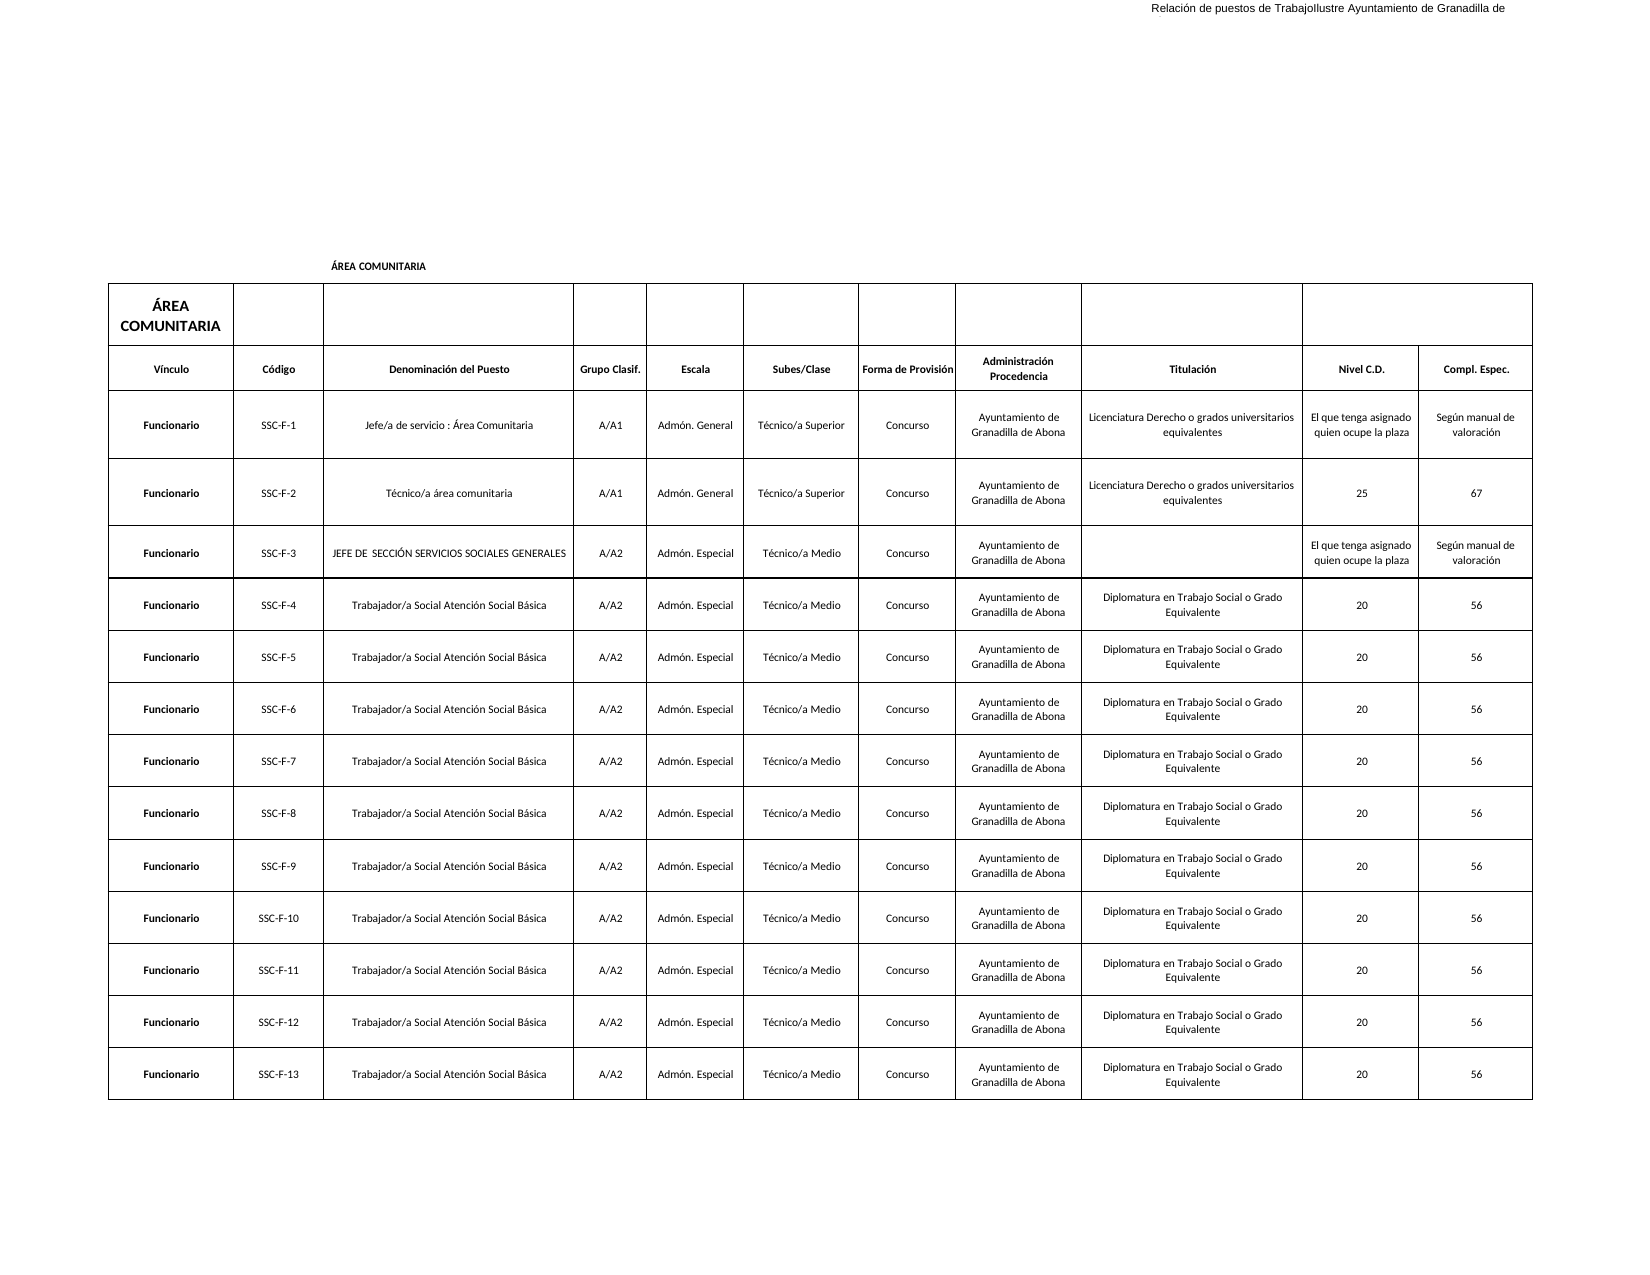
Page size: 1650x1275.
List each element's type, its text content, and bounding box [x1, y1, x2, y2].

table_cell Ayuntamiento de Granadilla de Abona [956, 526, 1081, 577]
table_cell A/A2 [574, 526, 646, 577]
table_cell [1303, 284, 1532, 345]
table_cell Técnico/a Medio [744, 683, 858, 734]
table_cell [574, 284, 646, 345]
table_cell Ayuntamiento de Granadilla de Abona [956, 787, 1081, 838]
table_cell Diplomatura en Trabajo Social o Grado Equivalente [1082, 631, 1302, 682]
table_cell 56 [1419, 683, 1532, 734]
table_cell SSC-F-7 [234, 735, 323, 786]
table_cell Trabajador/a Social Atención Social Básica [324, 683, 573, 734]
table_cell A/A2 [574, 944, 646, 995]
table_cell Concurso [859, 944, 955, 995]
table_cell Funcionario [109, 683, 233, 734]
table_cell SSC-F-10 [234, 892, 323, 943]
table_cell [859, 284, 955, 345]
table_cell Técnico/a Medio [744, 840, 858, 891]
table_cell Funcionario [109, 526, 233, 577]
table_cell 56 [1419, 840, 1532, 891]
table_cell Trabajador/a Social Atención Social Básica [324, 840, 573, 891]
table_cell Concurso [859, 631, 955, 682]
table_cell Concurso [859, 1048, 955, 1099]
table_cell Ayuntamiento de Granadilla de Abona [956, 735, 1081, 786]
table_cell Ayuntamiento de Granadilla de Abona [956, 391, 1081, 458]
table_cell [1082, 284, 1302, 345]
table_cell Técnico/a Medio [744, 579, 858, 630]
table_cell SSC-F-12 [234, 996, 323, 1047]
table_cell Ayuntamiento de Granadilla de Abona [956, 683, 1081, 734]
table_cell [234, 284, 323, 345]
table_cell Según manual de valoración [1419, 526, 1532, 577]
table_cell Técnico/a Medio [744, 996, 858, 1047]
table_cell Diplomatura en Trabajo Social o Grado Equivalente [1082, 944, 1302, 995]
table_header ÁREA COMUNITARIA [108, 251, 646, 283]
table_cell Funcionario [109, 735, 233, 786]
table_cell 20 [1303, 996, 1418, 1047]
table_cell Trabajador/a Social Atención Social Básica [324, 631, 573, 682]
table_cell SSC-F-4 [234, 579, 323, 630]
table_cell Técnico/a Medio [744, 892, 858, 943]
table_cell SSC-F-11 [234, 944, 323, 995]
table_cell Administración Procedencia [956, 346, 1081, 390]
table_cell Titulación [1082, 346, 1302, 390]
table_cell 56 [1419, 631, 1532, 682]
table_cell SSC-F-2 [234, 459, 323, 525]
table_cell SSC-F-3 [234, 526, 323, 577]
table_cell A/A2 [574, 787, 646, 838]
table_cell Técnico/a Medio [744, 787, 858, 838]
table_cell Admón. Especial [647, 683, 743, 734]
table_cell Diplomatura en Trabajo Social o Grado Equivalente [1082, 840, 1302, 891]
table_cell Ayuntamiento de Granadilla de Abona [956, 944, 1081, 995]
table_cell A/A2 [574, 683, 646, 734]
table_cell 25 [1303, 459, 1418, 525]
table_cell Funcionario [109, 391, 233, 458]
table_cell Concurso [859, 735, 955, 786]
table_cell Concurso [859, 996, 955, 1047]
table_cell Admón. Especial [647, 579, 743, 630]
table_cell A/A2 [574, 1048, 646, 1099]
table_cell Técnico/a Medio [744, 1048, 858, 1099]
table_cell 20 [1303, 1048, 1418, 1099]
table_cell El que tenga asignado quien ocupe la plaza [1303, 526, 1418, 577]
table_cell Admón. Especial [647, 840, 743, 891]
table_cell Concurso [859, 391, 955, 458]
table_cell 56 [1419, 944, 1532, 995]
table_cell Vínculo [109, 346, 233, 390]
table_cell Subes/Clase [744, 346, 858, 390]
table_cell A/A1 [574, 459, 646, 525]
table_cell ÁREA COMUNITARIA [109, 284, 233, 345]
table_cell 20 [1303, 787, 1418, 838]
table_cell SSC-F-6 [234, 683, 323, 734]
table_cell Técnico/a Medio [744, 631, 858, 682]
table_cell 56 [1419, 735, 1532, 786]
table_cell [956, 284, 1081, 345]
table_cell Admón. Especial [647, 735, 743, 786]
table_cell 56 [1419, 1048, 1532, 1099]
table_cell [1082, 526, 1302, 577]
table_cell Ayuntamiento de Granadilla de Abona [956, 631, 1081, 682]
table_cell Funcionario [109, 944, 233, 995]
table_cell Admón. Especial [647, 787, 743, 838]
table_cell [324, 284, 573, 345]
table_cell Ayuntamiento de Granadilla de Abona [956, 892, 1081, 943]
table_cell 56 [1419, 996, 1532, 1047]
table_cell 20 [1303, 631, 1418, 682]
table_cell Grupo Clasif. [574, 346, 646, 390]
table_cell Admón. Especial [647, 944, 743, 995]
table_cell Según manual de valoración [1419, 391, 1532, 458]
table_cell Concurso [859, 459, 955, 525]
table_cell Código [234, 346, 323, 390]
table_cell Trabajador/a Social Atención Social Básica [324, 1048, 573, 1099]
table_cell 20 [1303, 892, 1418, 943]
table_cell Admón. Especial [647, 526, 743, 577]
table_cell 20 [1303, 735, 1418, 786]
table_cell Trabajador/a Social Atención Social Básica [324, 735, 573, 786]
table_cell Concurso [859, 892, 955, 943]
table_cell Diplomatura en Trabajo Social o Grado Equivalente [1082, 892, 1302, 943]
table_cell JEFE DE SECCIÓN SERVICIOS SOCIALES GENERALES [324, 526, 573, 577]
table_cell A/A2 [574, 840, 646, 891]
table_cell Funcionario [109, 1048, 233, 1099]
table_cell Escala [647, 346, 743, 390]
table_cell SSC-F-1 [234, 391, 323, 458]
table_cell A/A1 [574, 391, 646, 458]
table_cell Diplomatura en Trabajo Social o Grado Equivalente [1082, 787, 1302, 838]
table_cell Concurso [859, 683, 955, 734]
table_cell Funcionario [109, 996, 233, 1047]
table_cell 20 [1303, 579, 1418, 630]
table_cell Concurso [859, 787, 955, 838]
table_cell Admón. Especial [647, 1048, 743, 1099]
table_cell A/A2 [574, 892, 646, 943]
table_cell Ayuntamiento de Granadilla de Abona [956, 996, 1081, 1047]
table_cell Funcionario [109, 579, 233, 630]
table_cell 56 [1419, 579, 1532, 630]
table_cell 20 [1303, 944, 1418, 995]
table_cell SSC-F-9 [234, 840, 323, 891]
table_cell SSC-F-8 [234, 787, 323, 838]
table_cell Funcionario [109, 892, 233, 943]
table_cell Concurso [859, 526, 955, 577]
table_cell Ayuntamiento de Granadilla de Abona [956, 840, 1081, 891]
table_cell 20 [1303, 840, 1418, 891]
table_cell Compl. Espec. [1419, 346, 1532, 390]
table_cell Jefe/a de servicio : Área Comunitaria [324, 391, 573, 458]
table_cell 20 [1303, 683, 1418, 734]
table_cell Trabajador/a Social Atención Social Básica [324, 787, 573, 838]
table_cell Técnico/a Medio [744, 735, 858, 786]
table_cell Diplomatura en Trabajo Social o Grado Equivalente [1082, 996, 1302, 1047]
table_cell Diplomatura en Trabajo Social o Grado Equivalente [1082, 1048, 1302, 1099]
table_cell Funcionario [109, 631, 233, 682]
table_cell A/A2 [574, 579, 646, 630]
table_cell Admón. General [647, 391, 743, 458]
table_cell Trabajador/a Social Atención Social Básica [324, 892, 573, 943]
table_cell Nivel C.D. [1303, 346, 1418, 390]
table_cell A/A2 [574, 631, 646, 682]
table_cell Concurso [859, 579, 955, 630]
table_cell Concurso [859, 840, 955, 891]
table_cell Funcionario [109, 459, 233, 525]
table_cell A/A2 [574, 735, 646, 786]
table_cell 67 [1419, 459, 1532, 525]
table_cell Funcionario [109, 787, 233, 838]
table_cell 56 [1419, 787, 1532, 838]
table_cell Admón. General [647, 459, 743, 525]
table_cell Licenciatura Derecho o grados universitarios equivalentes [1082, 391, 1302, 458]
table_cell Técnico/a Medio [744, 944, 858, 995]
table_cell 56 [1419, 892, 1532, 943]
table_cell Denominación del Puesto [324, 346, 573, 390]
table_cell Licenciatura Derecho o grados universitarios equivalentes [1082, 459, 1302, 525]
table_cell Funcionario [109, 840, 233, 891]
table_cell SSC-F-5 [234, 631, 323, 682]
table_cell Ayuntamiento de Granadilla de Abona [956, 1048, 1081, 1099]
table_cell [744, 284, 858, 345]
table_cell Forma de Provisión [859, 346, 955, 390]
table_cell Trabajador/a Social Atención Social Básica [324, 944, 573, 995]
table_cell Trabajador/a Social Atención Social Básica [324, 996, 573, 1047]
table_header [646, 251, 1532, 283]
table_cell Diplomatura en Trabajo Social o Grado Equivalente [1082, 579, 1302, 630]
table_cell Ayuntamiento de Granadilla de Abona [956, 459, 1081, 525]
table_cell Ayuntamiento de Granadilla de Abona [956, 579, 1081, 630]
table_cell Admón. Especial [647, 631, 743, 682]
table_cell El que tenga asignado quien ocupe la plaza [1303, 391, 1418, 458]
table_cell Admón. Especial [647, 996, 743, 1047]
table_cell SSC-F-13 [234, 1048, 323, 1099]
table_cell A/A2 [574, 996, 646, 1047]
table_cell Técnico/a área comunitaria [324, 459, 573, 525]
table_cell Diplomatura en Trabajo Social o Grado Equivalente [1082, 735, 1302, 786]
table_cell Técnico/a Superior [744, 459, 858, 525]
table_cell Técnico/a Superior [744, 391, 858, 458]
table_cell Técnico/a Medio [744, 526, 858, 577]
table_cell Diplomatura en Trabajo Social o Grado Equivalente [1082, 683, 1302, 734]
table_cell Trabajador/a Social Atención Social Básica [324, 579, 573, 630]
table_cell [647, 284, 743, 345]
table_cell Admón. Especial [647, 892, 743, 943]
